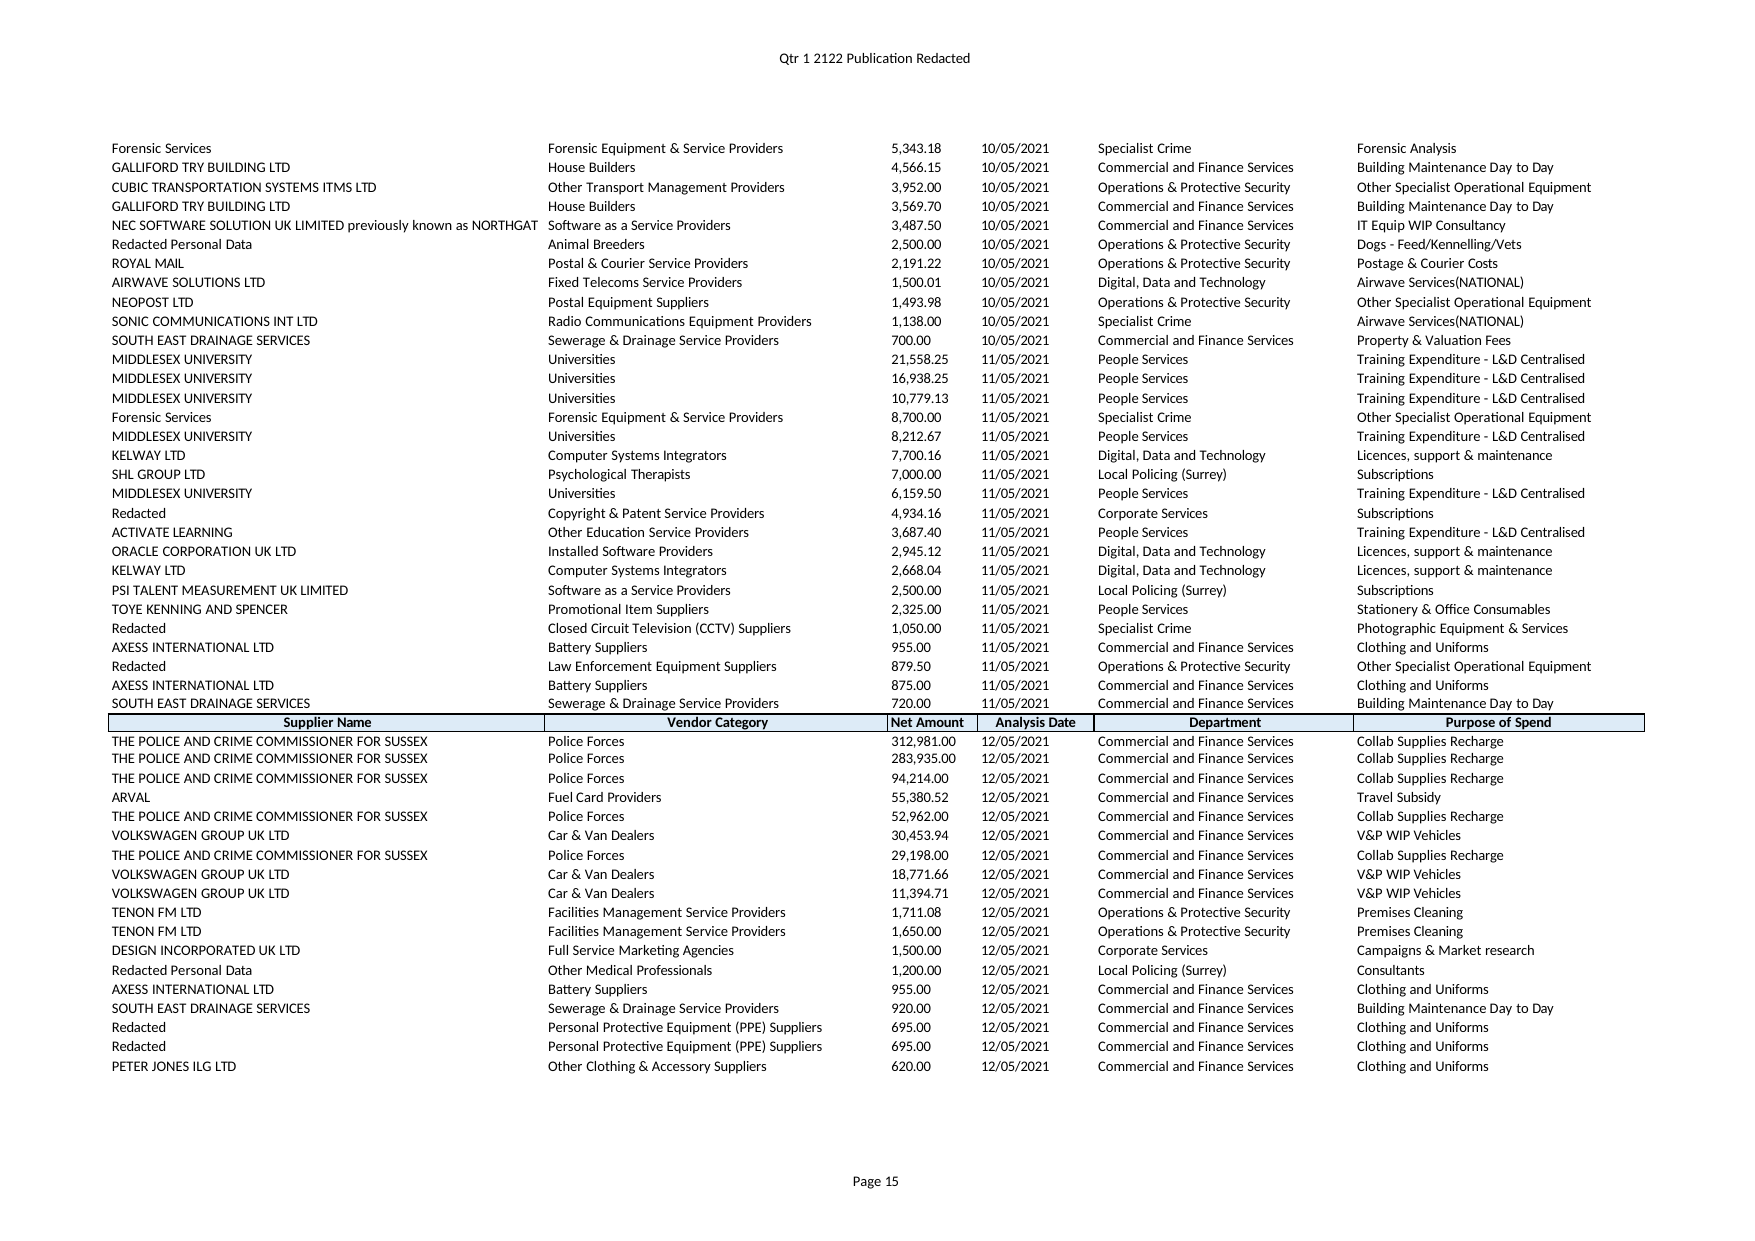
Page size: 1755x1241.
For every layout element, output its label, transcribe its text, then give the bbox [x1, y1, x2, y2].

table_cell Airwave Services(NATIONAL) [1353, 274, 1644, 293]
table_cell Forensic Services [108, 409, 544, 428]
table_cell 10/05/2021 [977, 236, 1094, 255]
table_cell 12/05/2021 [977, 961, 1094, 980]
table_cell Other Clothing & Accessory Suppliers [545, 1057, 888, 1076]
table_cell Building Maintenance Day to Day [1353, 159, 1644, 178]
table_cell 10/05/2021 [977, 293, 1094, 313]
table_cell Promotional Item Suppliers [545, 600, 888, 619]
table_cell 1,711.08 [888, 904, 977, 923]
table_cell 52,962.00 [888, 808, 977, 827]
table_cell Redacted [108, 1038, 544, 1057]
table_cell Police Forces [545, 750, 888, 769]
table_header Analysis Date [978, 715, 1093, 731]
table_cell Collab Supplies Recharge [1353, 770, 1644, 789]
table_cell 10/05/2021 [977, 274, 1094, 293]
table_cell Software as a Service Providers [545, 217, 888, 236]
table_cell Police Forces [545, 770, 888, 789]
table_cell Commercial and Finance Services [1094, 1038, 1353, 1057]
table_cell Clothing and Uniforms [1353, 1057, 1644, 1076]
table_cell Psychological Therapists [545, 466, 888, 485]
table_cell Universities [545, 351, 888, 370]
table_cell Commercial and Finance Services [1094, 827, 1353, 846]
table_cell Redacted Personal Data [108, 961, 544, 980]
table_cell SOUTH EAST DRAINAGE SERVICES [108, 332, 544, 351]
table_cell Corporate Services [1094, 504, 1353, 523]
table_cell MIDDLESEX UNIVERSITY [108, 351, 544, 370]
table_cell 1,500.00 [888, 942, 977, 961]
table_cell People Services [1094, 370, 1353, 389]
table_cell 30,453.94 [888, 827, 977, 846]
table_cell THE POLICE AND CRIME COMMISSIONER FOR SUSSEX [108, 750, 544, 769]
table_cell 12/05/2021 [977, 789, 1094, 808]
table_cell 11/05/2021 [977, 600, 1094, 619]
table_cell 11/05/2021 [977, 639, 1094, 658]
table_cell TOYE KENNING AND SPENCER [108, 600, 544, 619]
table_cell 875.00 [888, 677, 977, 696]
table_cell 695.00 [888, 1019, 977, 1038]
table_cell Universities [545, 485, 888, 504]
table_cell 3,569.70 [888, 198, 977, 217]
table_cell 21,558.25 [888, 351, 977, 370]
table_cell ROYAL MAIL [108, 255, 544, 274]
table_cell Redacted [108, 504, 544, 523]
table_cell 4,566.15 [888, 159, 977, 178]
table_cell Subscriptions [1353, 581, 1644, 600]
table_cell IT Equip WIP Consultancy [1353, 217, 1644, 236]
table_cell Commercial and Finance Services [1094, 789, 1353, 808]
table_cell 11/05/2021 [977, 447, 1094, 466]
table_cell Operations & Protective Security [1094, 923, 1353, 942]
table_cell House Builders [545, 198, 888, 217]
table_cell House Builders [545, 159, 888, 178]
table_cell V&P WIP Vehicles [1353, 865, 1644, 884]
table_cell 10/05/2021 [977, 332, 1094, 351]
table_cell Sewerage & Drainage Service Providers [545, 332, 888, 351]
table_cell AXESS INTERNATIONAL LTD [108, 677, 544, 696]
table_cell Car & Van Dealers [545, 885, 888, 904]
table_cell 3,687.40 [888, 524, 977, 543]
table_cell 55,380.52 [888, 789, 977, 808]
table_cell People Services [1094, 485, 1353, 504]
table_cell Airwave Services(NATIONAL) [1353, 313, 1644, 332]
table_header Net Amount [888, 715, 977, 731]
table_cell Operations & Protective Security [1094, 236, 1353, 255]
table_cell 11/05/2021 [977, 370, 1094, 389]
table_cell 11/05/2021 [977, 543, 1094, 562]
table_header Department [1095, 715, 1353, 731]
table_cell 12/05/2021 [977, 904, 1094, 923]
table_cell Consultants [1353, 961, 1644, 980]
table_cell 10/05/2021 [977, 255, 1094, 274]
table_cell ORACLE CORPORATION UK LTD [108, 543, 544, 562]
table_cell 11/05/2021 [977, 504, 1094, 523]
table_cell People Services [1094, 389, 1353, 408]
table_cell 11/05/2021 [977, 677, 1094, 696]
table_cell V&P WIP Vehicles [1353, 827, 1644, 846]
table_cell 11/05/2021 [977, 658, 1094, 677]
table_cell 1,650.00 [888, 923, 977, 942]
table_cell Battery Suppliers [545, 677, 888, 696]
table_cell 8,700.00 [888, 409, 977, 428]
table_cell 11/05/2021 [977, 428, 1094, 447]
table_cell 10/05/2021 [977, 198, 1094, 217]
table_cell SHL GROUP LTD [108, 466, 544, 485]
table_cell TENON FM LTD [108, 923, 544, 942]
table_cell Radio Communications Equipment Providers [545, 313, 888, 332]
table_cell Building Maintenance Day to Day [1353, 1000, 1644, 1019]
table_cell 5,343.18 [888, 140, 977, 159]
table_cell Training Expenditure - L&D Centralised [1353, 389, 1644, 408]
table_cell Campaigns & Market research [1353, 942, 1644, 961]
table_cell Sewerage & Drainage Service Providers [545, 696, 888, 713]
table_cell 12/05/2021 [977, 770, 1094, 789]
table_cell 1,500.01 [888, 274, 977, 293]
table_cell ARVAL [108, 789, 544, 808]
table_cell Commercial and Finance Services [1094, 1019, 1353, 1038]
table_cell ACTIVATE LEARNING [108, 524, 544, 543]
table_cell 10/05/2021 [977, 313, 1094, 332]
table_cell 10/05/2021 [977, 178, 1094, 197]
table_cell Car & Van Dealers [545, 865, 888, 884]
table_cell 7,000.00 [888, 466, 977, 485]
table_cell Operations & Protective Security [1094, 293, 1353, 313]
table_cell Clothing and Uniforms [1353, 639, 1644, 658]
table_cell Subscriptions [1353, 504, 1644, 523]
table_cell PETER JONES ILG LTD [108, 1057, 544, 1076]
table_cell People Services [1094, 428, 1353, 447]
table_header Vendor Category [545, 715, 887, 731]
table_cell GALLIFORD TRY BUILDING LTD [108, 159, 544, 178]
table_cell SOUTH EAST DRAINAGE SERVICES [108, 1000, 544, 1019]
table_cell 620.00 [888, 1057, 977, 1076]
table_cell 3,487.50 [888, 217, 977, 236]
table_cell SOUTH EAST DRAINAGE SERVICES [108, 696, 544, 713]
table_cell Commercial and Finance Services [1094, 1057, 1353, 1076]
table_cell Copyright & Patent Service Providers [545, 504, 888, 523]
table_cell 955.00 [888, 639, 977, 658]
table_cell 10/05/2021 [977, 217, 1094, 236]
table_cell Redacted Personal Data [108, 236, 544, 255]
table_cell MIDDLESEX UNIVERSITY [108, 428, 544, 447]
table_cell 1,200.00 [888, 961, 977, 980]
table_cell Installed Software Providers [545, 543, 888, 562]
table_cell Personal Protective Equipment (PPE) Suppliers [545, 1038, 888, 1057]
table_cell MIDDLESEX UNIVERSITY [108, 485, 544, 504]
table_cell Facilities Management Service Providers [545, 923, 888, 942]
table_cell Commercial and Finance Services [1094, 750, 1353, 769]
table_cell Subscriptions [1353, 466, 1644, 485]
table_cell 11/05/2021 [977, 389, 1094, 408]
table_cell 11,394.71 [888, 885, 977, 904]
table_cell Commercial and Finance Services [1094, 980, 1353, 999]
table_cell Commercial and Finance Services [1094, 885, 1353, 904]
table_cell 955.00 [888, 980, 977, 999]
table_cell THE POLICE AND CRIME COMMISSIONER FOR SUSSEX [108, 808, 544, 827]
table_cell 94,214.00 [888, 770, 977, 789]
table_cell NEOPOST LTD [108, 293, 544, 313]
table_cell AIRWAVE SOLUTIONS LTD [108, 274, 544, 293]
table_cell Building Maintenance Day to Day [1353, 198, 1644, 217]
table_cell Premises Cleaning [1353, 923, 1644, 942]
table_cell 12/05/2021 [977, 1057, 1094, 1076]
table_cell Training Expenditure - L&D Centralised [1353, 370, 1644, 389]
table_header Supplier Name [109, 715, 544, 731]
table_cell 12/05/2021 [977, 885, 1094, 904]
table_cell Corporate Services [1094, 942, 1353, 961]
table_cell 2,668.04 [888, 562, 977, 581]
table_cell Commercial and Finance Services [1094, 865, 1353, 884]
table_cell Other Specialist Operational Equipment [1353, 293, 1644, 313]
table_cell 1,138.00 [888, 313, 977, 332]
table_cell Commercial and Finance Services [1094, 159, 1353, 178]
table_cell Universities [545, 370, 888, 389]
table_cell Photographic Equipment & Services [1353, 620, 1644, 639]
table_cell 12/05/2021 [977, 865, 1094, 884]
table_cell MIDDLESEX UNIVERSITY [108, 389, 544, 408]
table_cell Collab Supplies Recharge [1353, 750, 1644, 769]
table_cell 12/05/2021 [977, 732, 1094, 750]
table_cell Other Specialist Operational Equipment [1353, 409, 1644, 428]
table_cell Commercial and Finance Services [1094, 846, 1353, 865]
table_cell Operations & Protective Security [1094, 178, 1353, 197]
table_cell GALLIFORD TRY BUILDING LTD [108, 198, 544, 217]
table_cell 16,938.25 [888, 370, 977, 389]
table_cell Full Service Marketing Agencies [545, 942, 888, 961]
table_cell 12/05/2021 [977, 808, 1094, 827]
table_cell Licences, support & maintenance [1353, 562, 1644, 581]
table_cell Operations & Protective Security [1094, 658, 1353, 677]
table_cell 11/05/2021 [977, 562, 1094, 581]
table_cell Postal & Courier Service Providers [545, 255, 888, 274]
table_cell 12/05/2021 [977, 1038, 1094, 1057]
table_cell 12/05/2021 [977, 750, 1094, 769]
table_cell Training Expenditure - L&D Centralised [1353, 351, 1644, 370]
table_cell 12/05/2021 [977, 827, 1094, 846]
table_cell 3,952.00 [888, 178, 977, 197]
table_cell THE POLICE AND CRIME COMMISSIONER FOR SUSSEX [108, 846, 544, 865]
table_cell 12/05/2021 [977, 1000, 1094, 1019]
table_cell Licences, support & maintenance [1353, 543, 1644, 562]
table_cell Battery Suppliers [545, 980, 888, 999]
table_cell VOLKSWAGEN GROUP UK LTD [108, 827, 544, 846]
table_cell 695.00 [888, 1038, 977, 1057]
table_cell Police Forces [545, 846, 888, 865]
table_cell Commercial and Finance Services [1094, 677, 1353, 696]
table_cell Clothing and Uniforms [1353, 980, 1644, 999]
table_cell AXESS INTERNATIONAL LTD [108, 639, 544, 658]
table_cell 11/05/2021 [977, 524, 1094, 543]
table_cell Fixed Telecoms Service Providers [545, 274, 888, 293]
table_cell PSI TALENT MEASUREMENT UK LIMITED [108, 581, 544, 600]
table_cell 8,212.67 [888, 428, 977, 447]
table_cell Commercial and Finance Services [1094, 808, 1353, 827]
table_cell Other Specialist Operational Equipment [1353, 178, 1644, 197]
table_cell Dogs - Feed/Kennelling/Vets [1353, 236, 1644, 255]
table_cell Police Forces [545, 732, 888, 750]
table_cell AXESS INTERNATIONAL LTD [108, 980, 544, 999]
table_cell Operations & Protective Security [1094, 255, 1353, 274]
table_cell 12/05/2021 [977, 942, 1094, 961]
table_cell Postage & Courier Costs [1353, 255, 1644, 274]
table_cell Car & Van Dealers [545, 827, 888, 846]
table_cell 10,779.13 [888, 389, 977, 408]
table_cell Redacted [108, 658, 544, 677]
table_cell Collab Supplies Recharge [1353, 846, 1644, 865]
table_cell People Services [1094, 600, 1353, 619]
table_cell CUBIC TRANSPORTATION SYSTEMS ITMS LTD [108, 178, 544, 197]
table_cell 1,050.00 [888, 620, 977, 639]
table_cell Other Medical Professionals [545, 961, 888, 980]
table_cell Clothing and Uniforms [1353, 677, 1644, 696]
table_cell Training Expenditure - L&D Centralised [1353, 524, 1644, 543]
table_cell Digital, Data and Technology [1094, 447, 1353, 466]
table_cell Other Specialist Operational Equipment [1353, 658, 1644, 677]
table_cell Commercial and Finance Services [1094, 639, 1353, 658]
table_cell Forensic Equipment & Service Providers [545, 409, 888, 428]
table_cell 2,500.00 [888, 236, 977, 255]
table_cell Universities [545, 428, 888, 447]
table_cell Law Enforcement Equipment Suppliers [545, 658, 888, 677]
table_cell 720.00 [888, 696, 977, 713]
table_cell 1,493.98 [888, 293, 977, 313]
table_cell 10/05/2021 [977, 159, 1094, 178]
table_cell 312,981.00 [888, 732, 977, 750]
table_cell Commercial and Finance Services [1094, 332, 1353, 351]
table_cell Stationery & Office Consumables [1353, 600, 1644, 619]
table_cell Specialist Crime [1094, 313, 1353, 332]
table_cell 11/05/2021 [977, 409, 1094, 428]
table_cell Specialist Crime [1094, 409, 1353, 428]
table_cell Clothing and Uniforms [1353, 1038, 1644, 1057]
table_cell Travel Subsidy [1353, 789, 1644, 808]
table_cell 10/05/2021 [977, 140, 1094, 159]
table_cell Digital, Data and Technology [1094, 274, 1353, 293]
table_cell 920.00 [888, 1000, 977, 1019]
table_cell Other Education Service Providers [545, 524, 888, 543]
table_cell Collab Supplies Recharge [1353, 808, 1644, 827]
table_cell 18,771.66 [888, 865, 977, 884]
table_cell 283,935.00 [888, 750, 977, 769]
table_cell Operations & Protective Security [1094, 904, 1353, 923]
table_cell Local Policing (Surrey) [1094, 961, 1353, 980]
table_cell 11/05/2021 [977, 485, 1094, 504]
table_cell Collab Supplies Recharge [1353, 732, 1644, 750]
table_cell SONIC COMMUNICATIONS INT LTD [108, 313, 544, 332]
table_cell NEC SOFTWARE SOLUTION UK LIMITED previously known as NORTHGAT [108, 217, 544, 236]
table_cell Postal Equipment Suppliers [545, 293, 888, 313]
table_cell Computer Systems Integrators [545, 562, 888, 581]
table_header Purpose of Spend [1354, 715, 1644, 731]
table_cell 12/05/2021 [977, 846, 1094, 865]
table_cell Personal Protective Equipment (PPE) Suppliers [545, 1019, 888, 1038]
table_cell Commercial and Finance Services [1094, 770, 1353, 789]
table_cell Commercial and Finance Services [1094, 1000, 1353, 1019]
table_cell Commercial and Finance Services [1094, 732, 1353, 750]
table_cell DESIGN INCORPORATED UK LTD [108, 942, 544, 961]
table_cell Building Maintenance Day to Day [1353, 696, 1644, 713]
table_cell MIDDLESEX UNIVERSITY [108, 370, 544, 389]
table_cell Commercial and Finance Services [1094, 696, 1353, 713]
table_cell Property & Valuation Fees [1353, 332, 1644, 351]
table_cell Digital, Data and Technology [1094, 562, 1353, 581]
table_cell Facilities Management Service Providers [545, 904, 888, 923]
table_cell THE POLICE AND CRIME COMMISSIONER FOR SUSSEX [108, 732, 544, 750]
table_cell Software as a Service Providers [545, 581, 888, 600]
table_cell Other Transport Management Providers [545, 178, 888, 197]
table_cell Local Policing (Surrey) [1094, 581, 1353, 600]
table_cell Computer Systems Integrators [545, 447, 888, 466]
table_cell 11/05/2021 [977, 620, 1094, 639]
table_cell 2,325.00 [888, 600, 977, 619]
table_cell 11/05/2021 [977, 696, 1094, 713]
table_cell 700.00 [888, 332, 977, 351]
table_cell THE POLICE AND CRIME COMMISSIONER FOR SUSSEX [108, 770, 544, 789]
table_cell Forensic Analysis [1353, 140, 1644, 159]
table_cell Sewerage & Drainage Service Providers [545, 1000, 888, 1019]
table_cell Premises Cleaning [1353, 904, 1644, 923]
table_cell Specialist Crime [1094, 140, 1353, 159]
table_cell VOLKSWAGEN GROUP UK LTD [108, 885, 544, 904]
table_cell Specialist Crime [1094, 620, 1353, 639]
table_cell 879.50 [888, 658, 977, 677]
table_cell Redacted [108, 1019, 544, 1038]
table_cell People Services [1094, 524, 1353, 543]
table_cell 12/05/2021 [977, 1019, 1094, 1038]
table_cell Clothing and Uniforms [1353, 1019, 1644, 1038]
table_cell VOLKSWAGEN GROUP UK LTD [108, 865, 544, 884]
table_cell Licences, support & maintenance [1353, 447, 1644, 466]
table_cell Animal Breeders [545, 236, 888, 255]
table_cell Commercial and Finance Services [1094, 217, 1353, 236]
table_cell 2,191.22 [888, 255, 977, 274]
table_cell V&P WIP Vehicles [1353, 885, 1644, 904]
table_cell 2,945.12 [888, 543, 977, 562]
table_cell 4,934.16 [888, 504, 977, 523]
table_cell 29,198.00 [888, 846, 977, 865]
table_cell 11/05/2021 [977, 581, 1094, 600]
table_cell Forensic Equipment & Service Providers [545, 140, 888, 159]
table_cell Universities [545, 389, 888, 408]
table_cell 7,700.16 [888, 447, 977, 466]
table_cell Redacted [108, 620, 544, 639]
table_cell KELWAY LTD [108, 447, 544, 466]
table_cell Fuel Card Providers [545, 789, 888, 808]
table_cell Closed Circuit Television (CCTV) Suppliers [545, 620, 888, 639]
table_cell Police Forces [545, 808, 888, 827]
table_cell KELWAY LTD [108, 562, 544, 581]
table_cell 12/05/2021 [977, 923, 1094, 942]
table_cell 12/05/2021 [977, 980, 1094, 999]
table_cell TENON FM LTD [108, 904, 544, 923]
table_cell Training Expenditure - L&D Centralised [1353, 428, 1644, 447]
table_cell 11/05/2021 [977, 466, 1094, 485]
table_cell 11/05/2021 [977, 351, 1094, 370]
table_cell 6,159.50 [888, 485, 977, 504]
table_cell Battery Suppliers [545, 639, 888, 658]
table_cell Training Expenditure - L&D Centralised [1353, 485, 1644, 504]
table_cell Commercial and Finance Services [1094, 198, 1353, 217]
table_cell 2,500.00 [888, 581, 977, 600]
table_cell People Services [1094, 351, 1353, 370]
table_cell Local Policing (Surrey) [1094, 466, 1353, 485]
table_cell Forensic Services [108, 140, 544, 159]
table_cell Digital, Data and Technology [1094, 543, 1353, 562]
